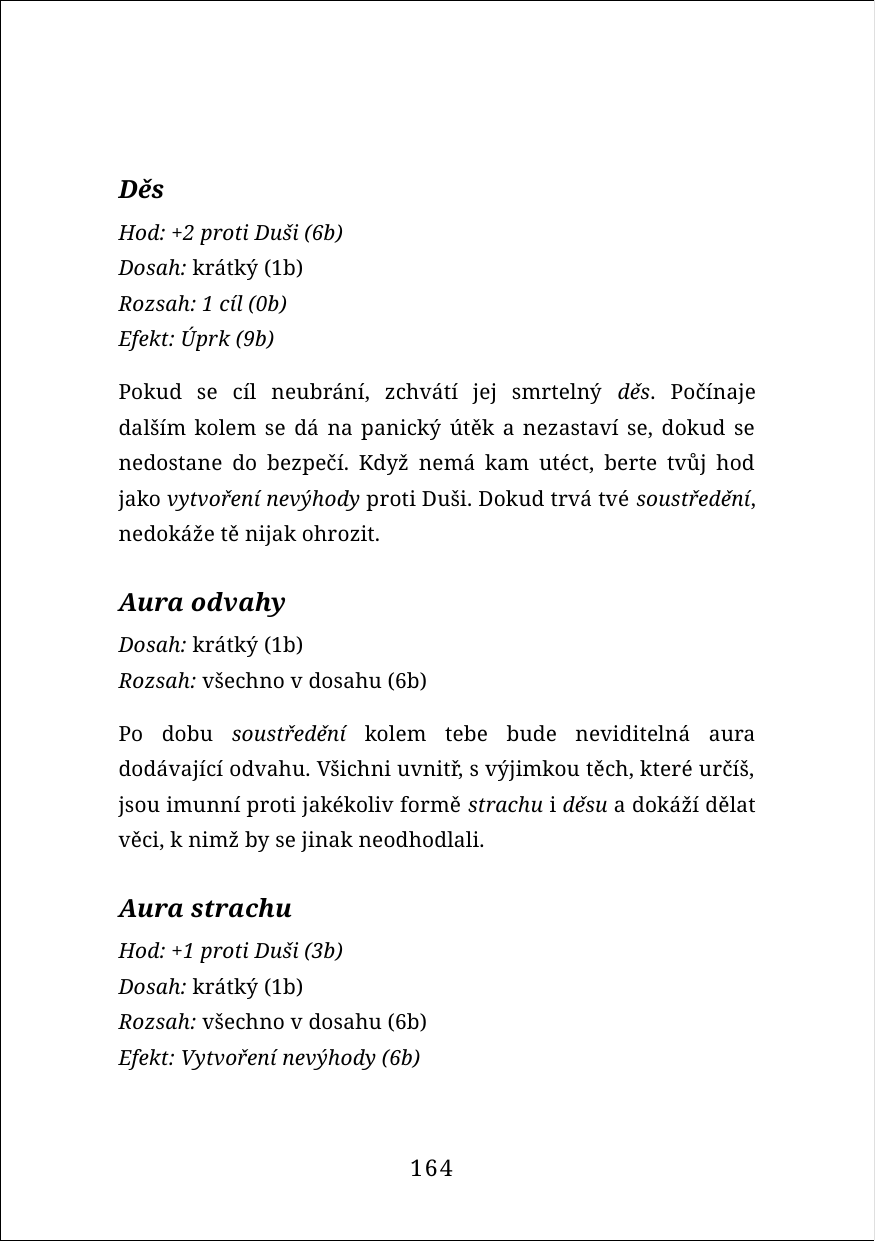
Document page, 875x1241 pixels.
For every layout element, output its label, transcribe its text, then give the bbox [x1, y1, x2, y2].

text Pokud se cíl neubrání, zchvátí jej smrtelný děs. Počínaje dalším kolem se dá na panický útěk a nezastaví se, dokud se nedostane do bezpečí. Když nemá kam utéct, berte tvůj hod jako vytvoření nevýhody proti Duši. Dokud trvá tvé soustředění, nedokáže tě nijak ohrozit. [118, 377, 756, 548]
subtitle Děs [118, 172, 756, 206]
subtitle Aura strachu [118, 891, 756, 925]
text Dosah: krátký (1b) Rozsah: všechno v dosahu (6b) [118, 630, 756, 694]
text Po dobu soustředění kolem tebe bude neviditelná aura dodávající odvahu. Všichni uvnitř, s výjimkou těch, které určíš, jsou imunní proti jakékoliv formě strachu i děsu a dokáží dělat věci, k nimž by se jinak neodhodlali. [118, 719, 756, 854]
subtitle Aura odvahy [118, 584, 756, 618]
text Hod: +1 proti Duši (3b) Dosah: krátký (1b) Rozsah: všechno v dosahu (6b) Efekt: Vytvoření nevýhody (6b) [118, 936, 756, 1071]
text Hod: +2 proti Duši (6b) Dosah: krátký (1b) Rozsah: 1 cíl (0b) Efekt: Úprk (9b) [118, 218, 756, 353]
